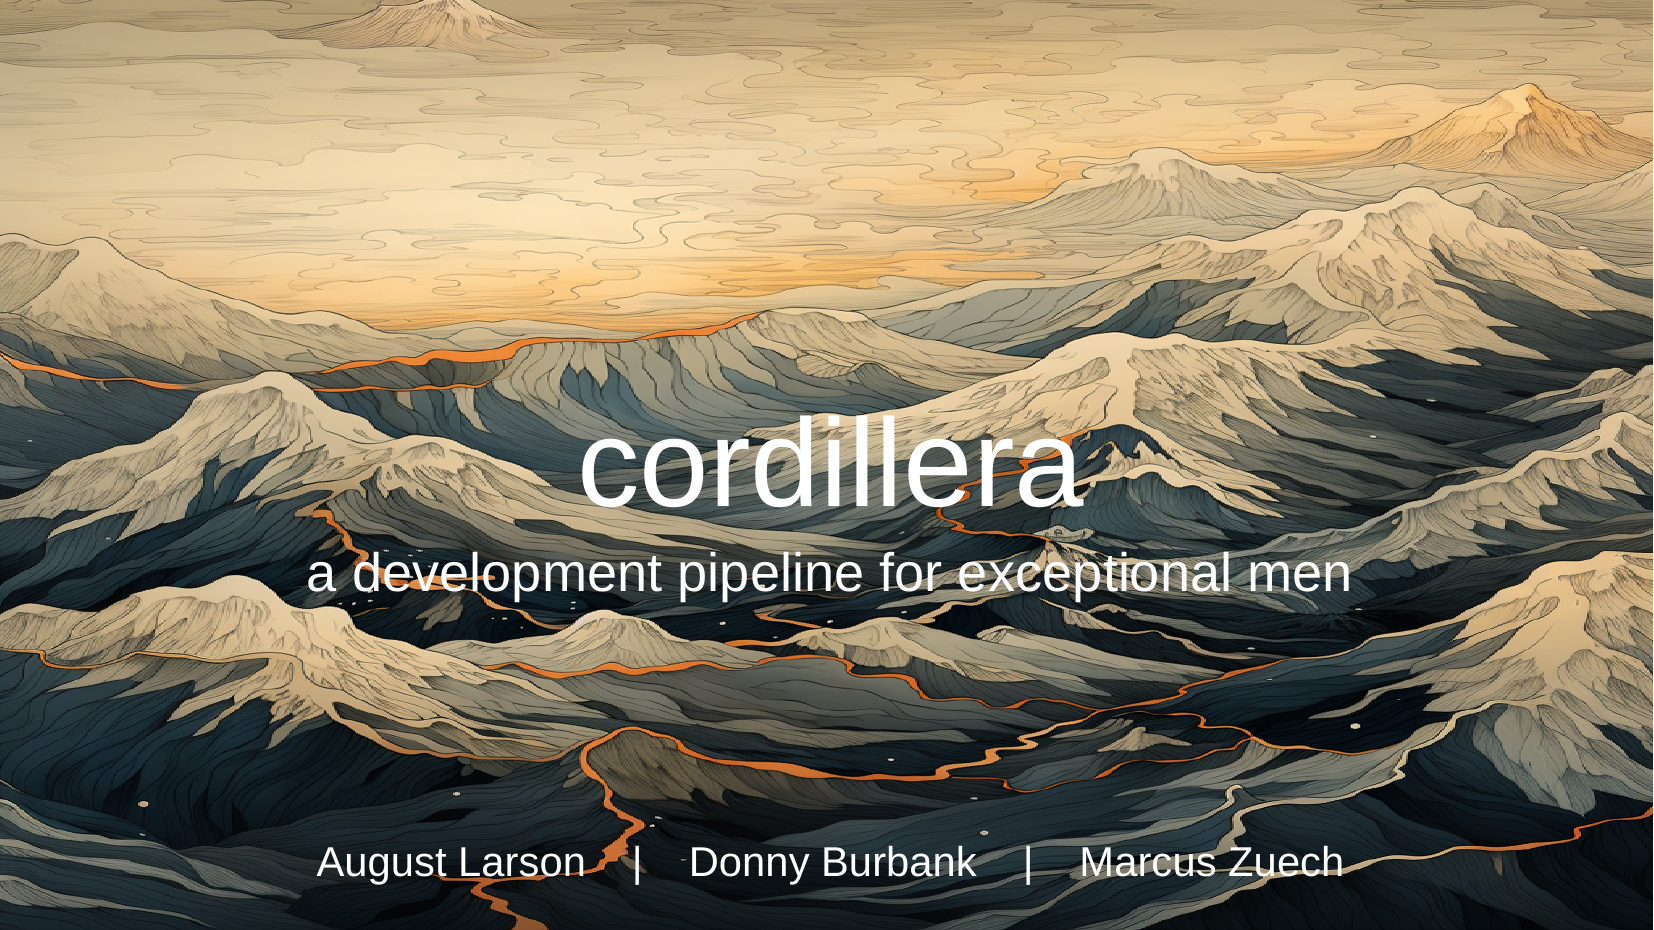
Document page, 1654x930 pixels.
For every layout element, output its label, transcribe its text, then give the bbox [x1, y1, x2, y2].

text_box August Larson | Donny Burbank | Marcus Zuech [86, 813, 1575, 911]
picture [0, 0, 1653, 930]
title cordillera [86, 385, 1575, 523]
subtitle a development pipeline for exceptional men [86, 523, 1575, 622]
